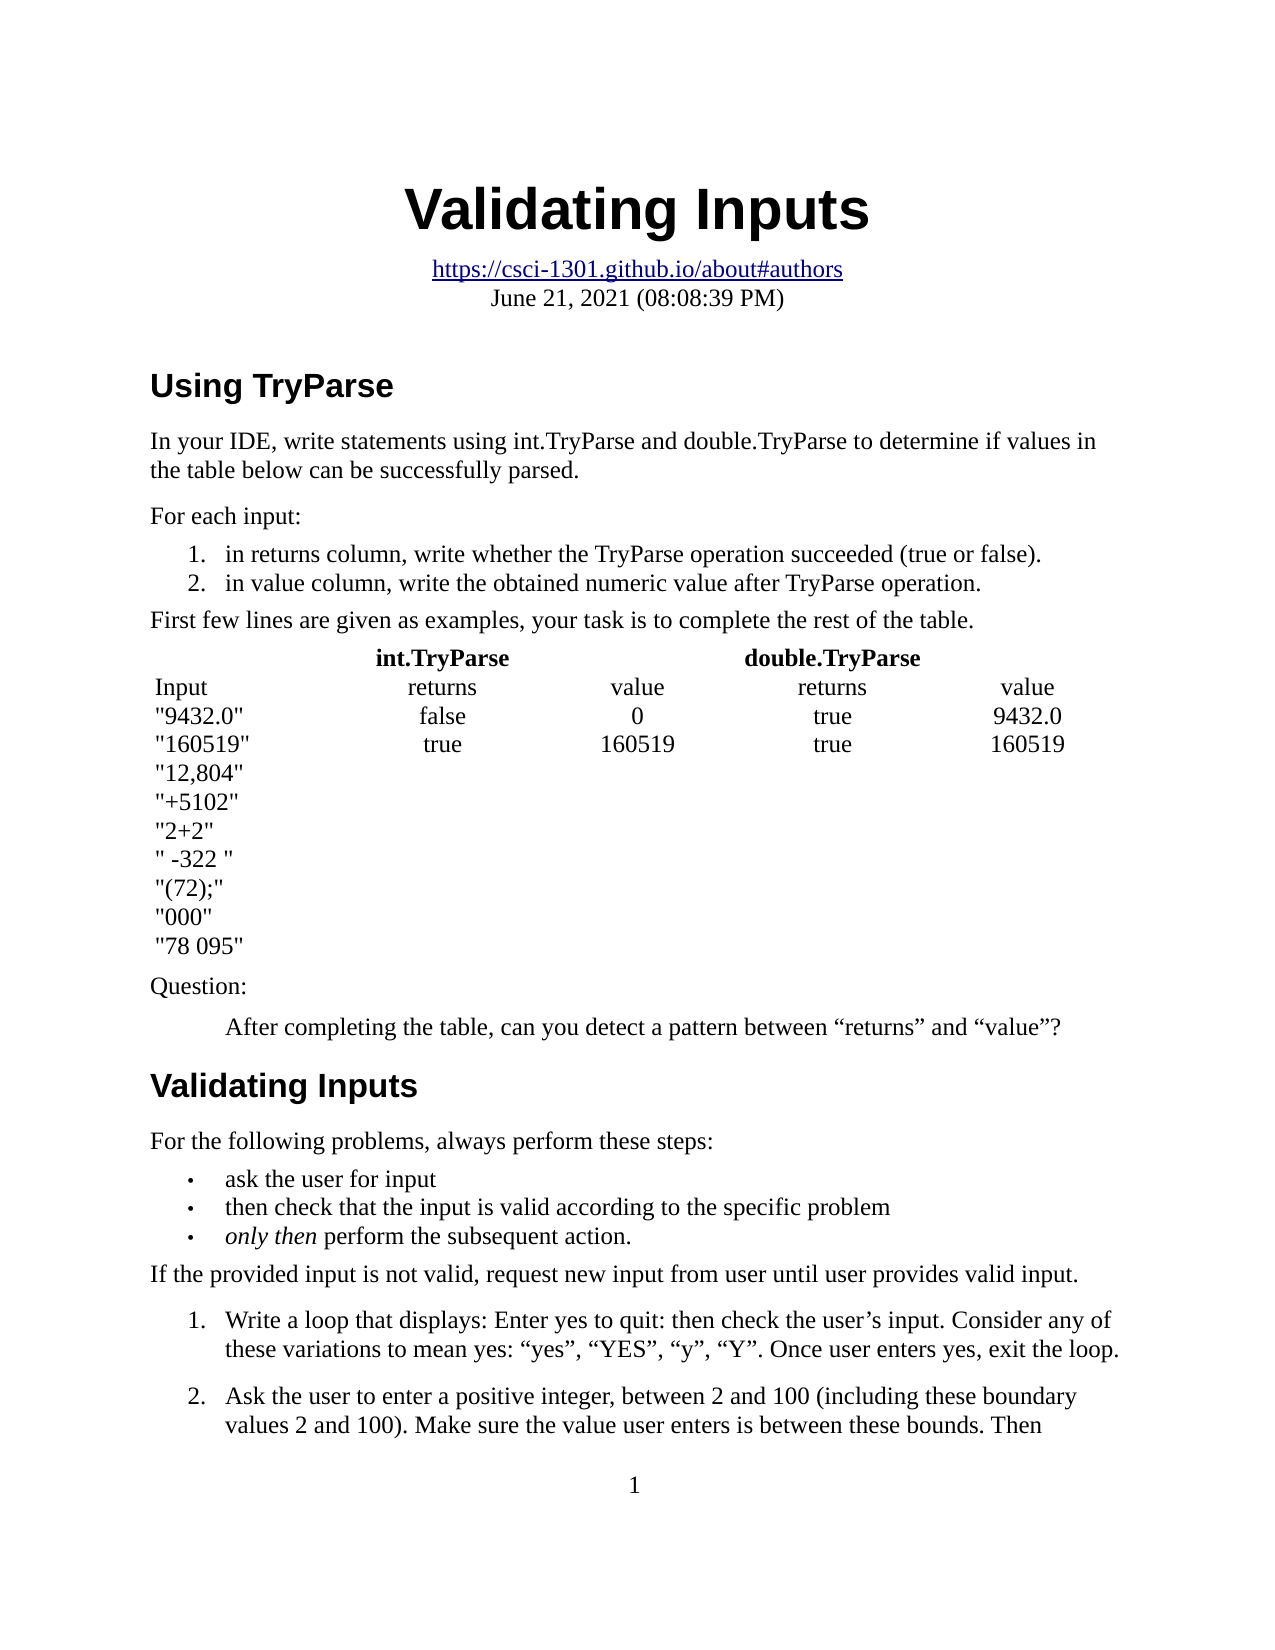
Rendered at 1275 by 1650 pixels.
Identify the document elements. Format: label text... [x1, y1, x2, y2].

text Question: [150, 971, 1125, 1000]
table_cell [540, 931, 735, 959]
table_cell [540, 816, 735, 844]
table_cell value [930, 672, 1125, 701]
table_header [930, 643, 1125, 672]
table_cell "9432.0" [150, 701, 345, 729]
table_cell [540, 758, 735, 787]
table_cell [345, 902, 540, 931]
list only then perform the subsequent action. [187, 1221, 1125, 1250]
table_header double.TryParse [735, 643, 930, 672]
table_cell false [345, 701, 540, 729]
table_cell [735, 873, 930, 902]
text In your IDE, write statements using int.TryParse and double.TryParse to determine if values in the table below can be successfully parsed. [150, 426, 1125, 483]
table_cell " -322 " [150, 845, 345, 873]
table_cell [930, 787, 1125, 816]
table_cell Input [150, 672, 345, 701]
table_cell "12,804" [150, 758, 345, 787]
subtitle Using TryParse [150, 366, 1125, 404]
list ask the user for input [187, 1164, 1125, 1192]
table_header int.TryParse [345, 643, 540, 672]
table_cell [540, 902, 735, 931]
text First few lines are given as examples, your task is to complete the rest of the table. [150, 606, 1125, 634]
table_cell "160519" [150, 730, 345, 758]
table_cell [345, 931, 540, 959]
table_cell [735, 758, 930, 787]
table_cell true [735, 701, 930, 729]
table_cell 0 [540, 701, 735, 729]
table_cell true [345, 730, 540, 758]
table_header [540, 643, 735, 672]
text For the following problems, always perform these steps: [150, 1126, 1125, 1155]
table_cell [735, 816, 930, 844]
list in returns column, write whether the TryParse operation succeeded (true or false). [187, 539, 1125, 568]
text https://csci-1301.github.io/about#authors [150, 254, 1125, 283]
table_cell [345, 845, 540, 873]
table_cell "2+2" [150, 816, 345, 844]
table_cell [345, 816, 540, 844]
text For each input: [150, 501, 1125, 530]
table_cell returns [735, 672, 930, 701]
text If the provided input is not valid, request new input from user until user provides valid input. [150, 1259, 1125, 1288]
subtitle Validating Inputs [150, 1066, 1125, 1104]
table_cell [930, 902, 1125, 931]
table_header [150, 643, 345, 672]
table_cell [735, 845, 930, 873]
table_cell [345, 758, 540, 787]
table_cell 9432.0 [930, 701, 1125, 729]
table_cell "78 095" [150, 931, 345, 959]
text After completing the table, can you detect a pattern between “returns” and “value”? [225, 1012, 1125, 1041]
table_cell [735, 787, 930, 816]
table_cell [930, 845, 1125, 873]
table_cell [735, 931, 930, 959]
list Write a loop that displays: Enter yes to quit: then check the user’s input. Consider any of these variations to mean yes: “yes”, “YES”, “y”, “Y”. Once user enters yes, exit the loop. [187, 1306, 1125, 1363]
table_cell true [735, 730, 930, 758]
table_cell [930, 816, 1125, 844]
table_cell 160519 [540, 730, 735, 758]
table_cell [540, 845, 735, 873]
table_cell [930, 873, 1125, 902]
table_cell [930, 758, 1125, 787]
table_cell 160519 [930, 730, 1125, 758]
table_cell [735, 902, 930, 931]
table_cell [540, 787, 735, 816]
list then check that the input is valid according to the specific problem [187, 1192, 1125, 1221]
table_cell [345, 873, 540, 902]
table_cell "+5102" [150, 787, 345, 816]
table_cell "000" [150, 902, 345, 931]
title Validating Inputs [150, 175, 1125, 242]
text June 21, 2021 (08:08:39 PM) [150, 283, 1125, 312]
table_cell [930, 931, 1125, 959]
table_cell "(72);" [150, 873, 345, 902]
table_cell [345, 787, 540, 816]
list in value column, write the obtained numeric value after TryParse operation. [187, 568, 1125, 597]
table_cell value [540, 672, 735, 701]
list Ask the user to enter a positive integer, between 2 and 100 (including these boundary values 2 and 100). Make sure the value user enters is between these bounds. Then [187, 1381, 1125, 1438]
table_cell [540, 873, 735, 902]
table_cell returns [345, 672, 540, 701]
